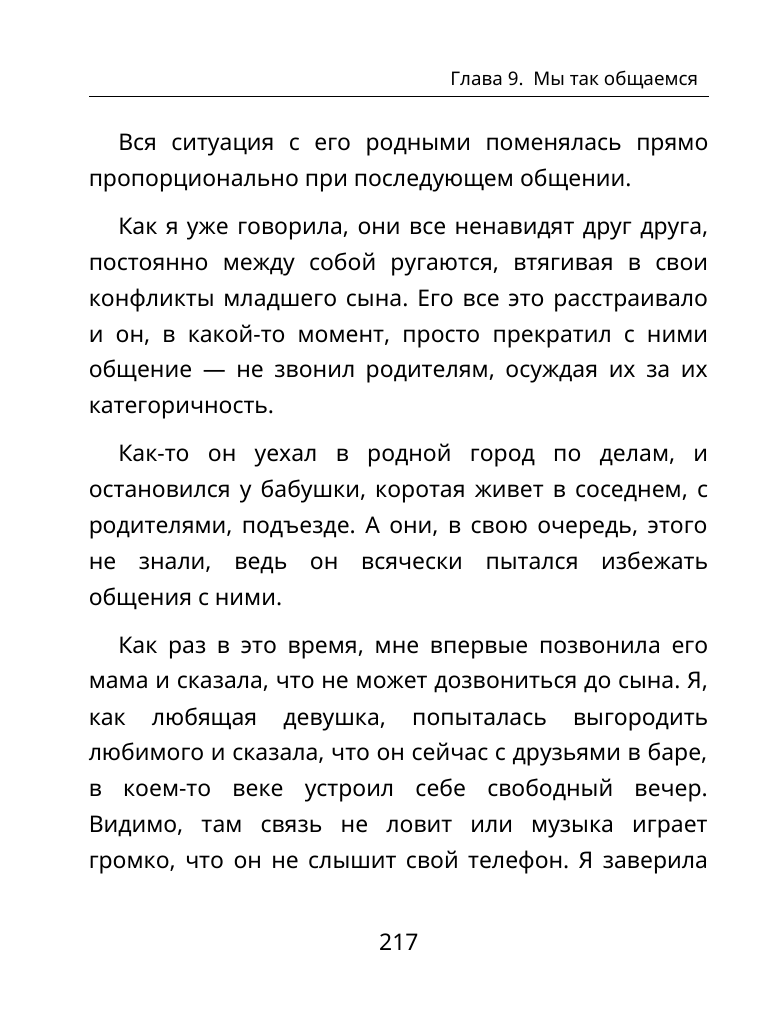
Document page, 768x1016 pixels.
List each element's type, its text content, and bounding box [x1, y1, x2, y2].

text Вся ситуация с его родными поменялась прямо пропорционально при последующем общении. [88, 126, 709, 193]
text Как раз в это время, мне впервые позвонила его мама и сказала, что не может дозвониться до сына. Я, как любящая девушка, попыталась выгородить любимого и сказала, что он сейчас с друзьями в баре, в коем-то веке устроил себе свободный вечер. Видимо, там связь не ловит или музыка играет громко, что он не слышит свой телефон. Я заверила [88, 628, 709, 875]
text Как-то он уехал в родной город по делам, и остановился у бабушки, коротая живет в соседнем, с родителями, подъезде. А они, в свою очередь, этого не знали, ведь он всячески пытался избежать общения с ними. [88, 437, 709, 612]
text Как я уже говорила, они все ненавидят друг друга, постоянно между собой ругаются, втягивая в свои конфликты младшего сына. Его все это расстраивало и он, в какой-то момент, просто прекратил с ними общение — не звонил родителям, осуждая их за их категоричность. [88, 210, 709, 421]
